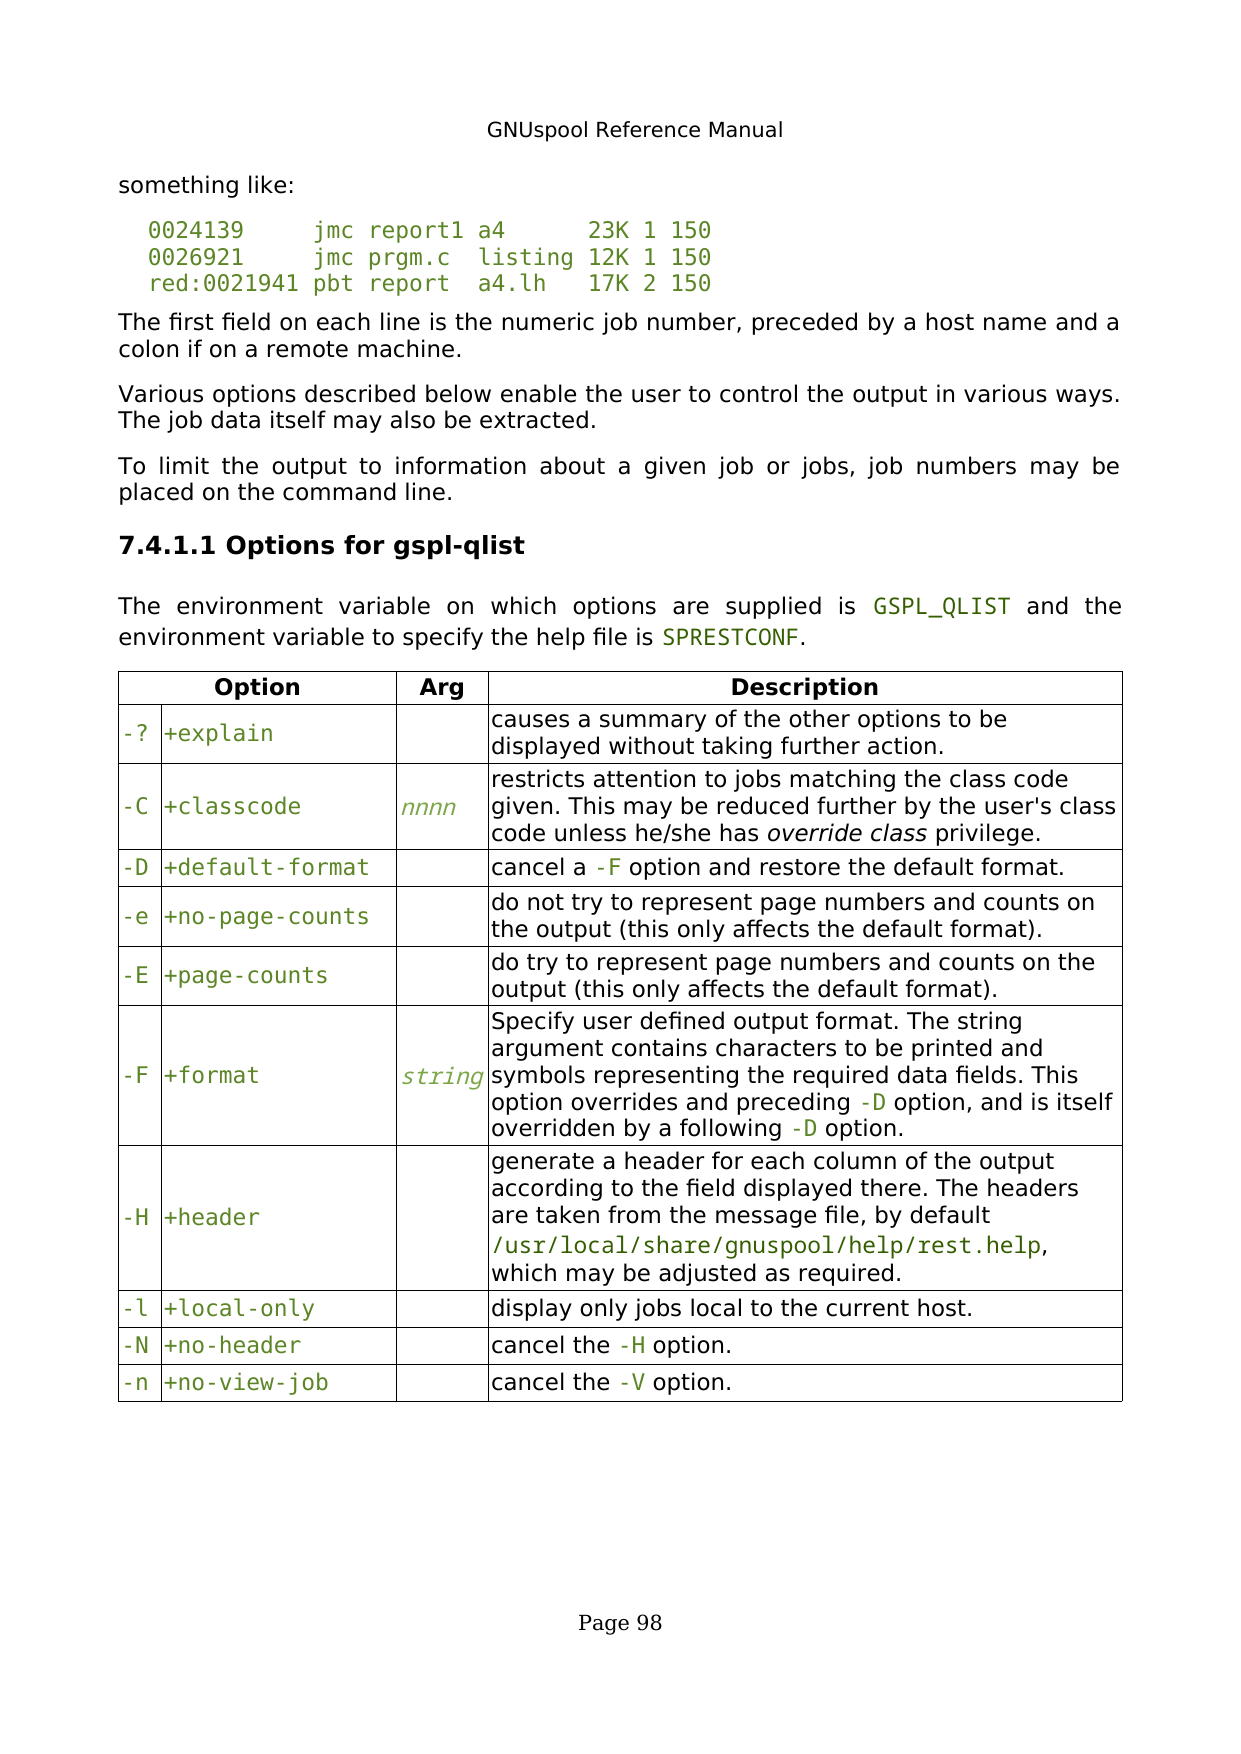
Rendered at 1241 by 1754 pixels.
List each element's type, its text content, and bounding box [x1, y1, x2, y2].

table_cell +local-only [162, 1291, 396, 1327]
text 0024139 jmc report1 a4 23K 1 150 [148, 217, 1122, 244]
table_cell [397, 1328, 488, 1364]
text red:0021941 pbt report a4.lh 17K 2 150 [148, 271, 1122, 297]
table_cell do not try to represent page numbers and counts on the output (this only affects the default format). [489, 887, 1122, 946]
table_cell +format [162, 1006, 396, 1145]
table_cell cancel the -V option. [489, 1365, 1122, 1401]
table_cell [397, 705, 488, 763]
table_cell -N [119, 1328, 161, 1364]
table_cell string [397, 1006, 488, 1145]
table_cell cancel a -F option and restore the default format. [489, 850, 1122, 886]
table_cell display only jobs local to the current host. [489, 1291, 1122, 1327]
table_cell -e [119, 887, 161, 946]
table_cell +no-header [162, 1328, 396, 1364]
table_cell +no-page-counts [162, 887, 396, 946]
table_cell +page-counts [162, 947, 396, 1005]
table_cell generate a header for each column of the output according to the field displayed there. The headers are taken from the message file, by default /usr/local/share/gnuspool/help/rest.help, which may be adjusted as required. [489, 1146, 1122, 1290]
table_cell -n [119, 1365, 161, 1401]
table_cell +classcode [162, 764, 396, 849]
table_cell -? [119, 705, 161, 763]
table_header Description [489, 672, 1122, 704]
table_cell [397, 887, 488, 946]
table_cell +no-view-job [162, 1365, 396, 1401]
table_cell -D [119, 850, 161, 886]
table_cell restricts attention to jobs matching the class code given. This may be reduced further by the user's class code unless he/she has override class privilege. [489, 764, 1122, 849]
table_cell [397, 947, 488, 1005]
table_cell -E [119, 947, 161, 1005]
text The environment variable on which options are supplied is GSPL_QLIST and the environment variable to specify the help file is SPRESTCONF. [118, 590, 1122, 653]
table_cell Specify user defined output format. The string argument contains characters to be printed and symbols representing the required data fields. This option overrides and preceding -D option, and is itself overridden by a following -D option. [489, 1006, 1122, 1145]
table_header Arg [397, 672, 488, 704]
text To limit the output to information about a given job or jobs, job numbers may be placed on the command line. [118, 453, 1122, 506]
table_cell -l [119, 1291, 161, 1327]
table_cell do try to represent page numbers and counts on the output (this only affects the default format). [489, 947, 1122, 1005]
text something like: [118, 172, 1122, 199]
table_cell causes a summary of the other options to be displayed without taking further action. [489, 705, 1122, 763]
text Various options described below enable the user to control the output in various ways. The job data itself may also be extracted. [118, 381, 1122, 434]
table_cell -H [119, 1146, 161, 1290]
table_cell [397, 1291, 488, 1327]
table_cell [397, 1146, 488, 1290]
table_cell +header [162, 1146, 396, 1290]
table_cell nnnn [397, 764, 488, 849]
table_cell cancel the -H option. [489, 1328, 1122, 1364]
table_header Option [119, 672, 396, 704]
table_cell -C [119, 764, 161, 849]
text The first field on each line is the numeric job number, preceded by a host name and a colon if on a remote machine. [118, 309, 1122, 363]
table_cell [397, 850, 488, 886]
table_cell -F [119, 1006, 161, 1145]
subtitle Options for gspl-qlist [118, 531, 1122, 561]
table_cell [397, 1365, 488, 1401]
table_cell +default-format [162, 850, 396, 886]
table_cell +explain [162, 705, 396, 763]
text 0026921 jmc prgm.c listing 12K 1 150 [148, 244, 1122, 271]
